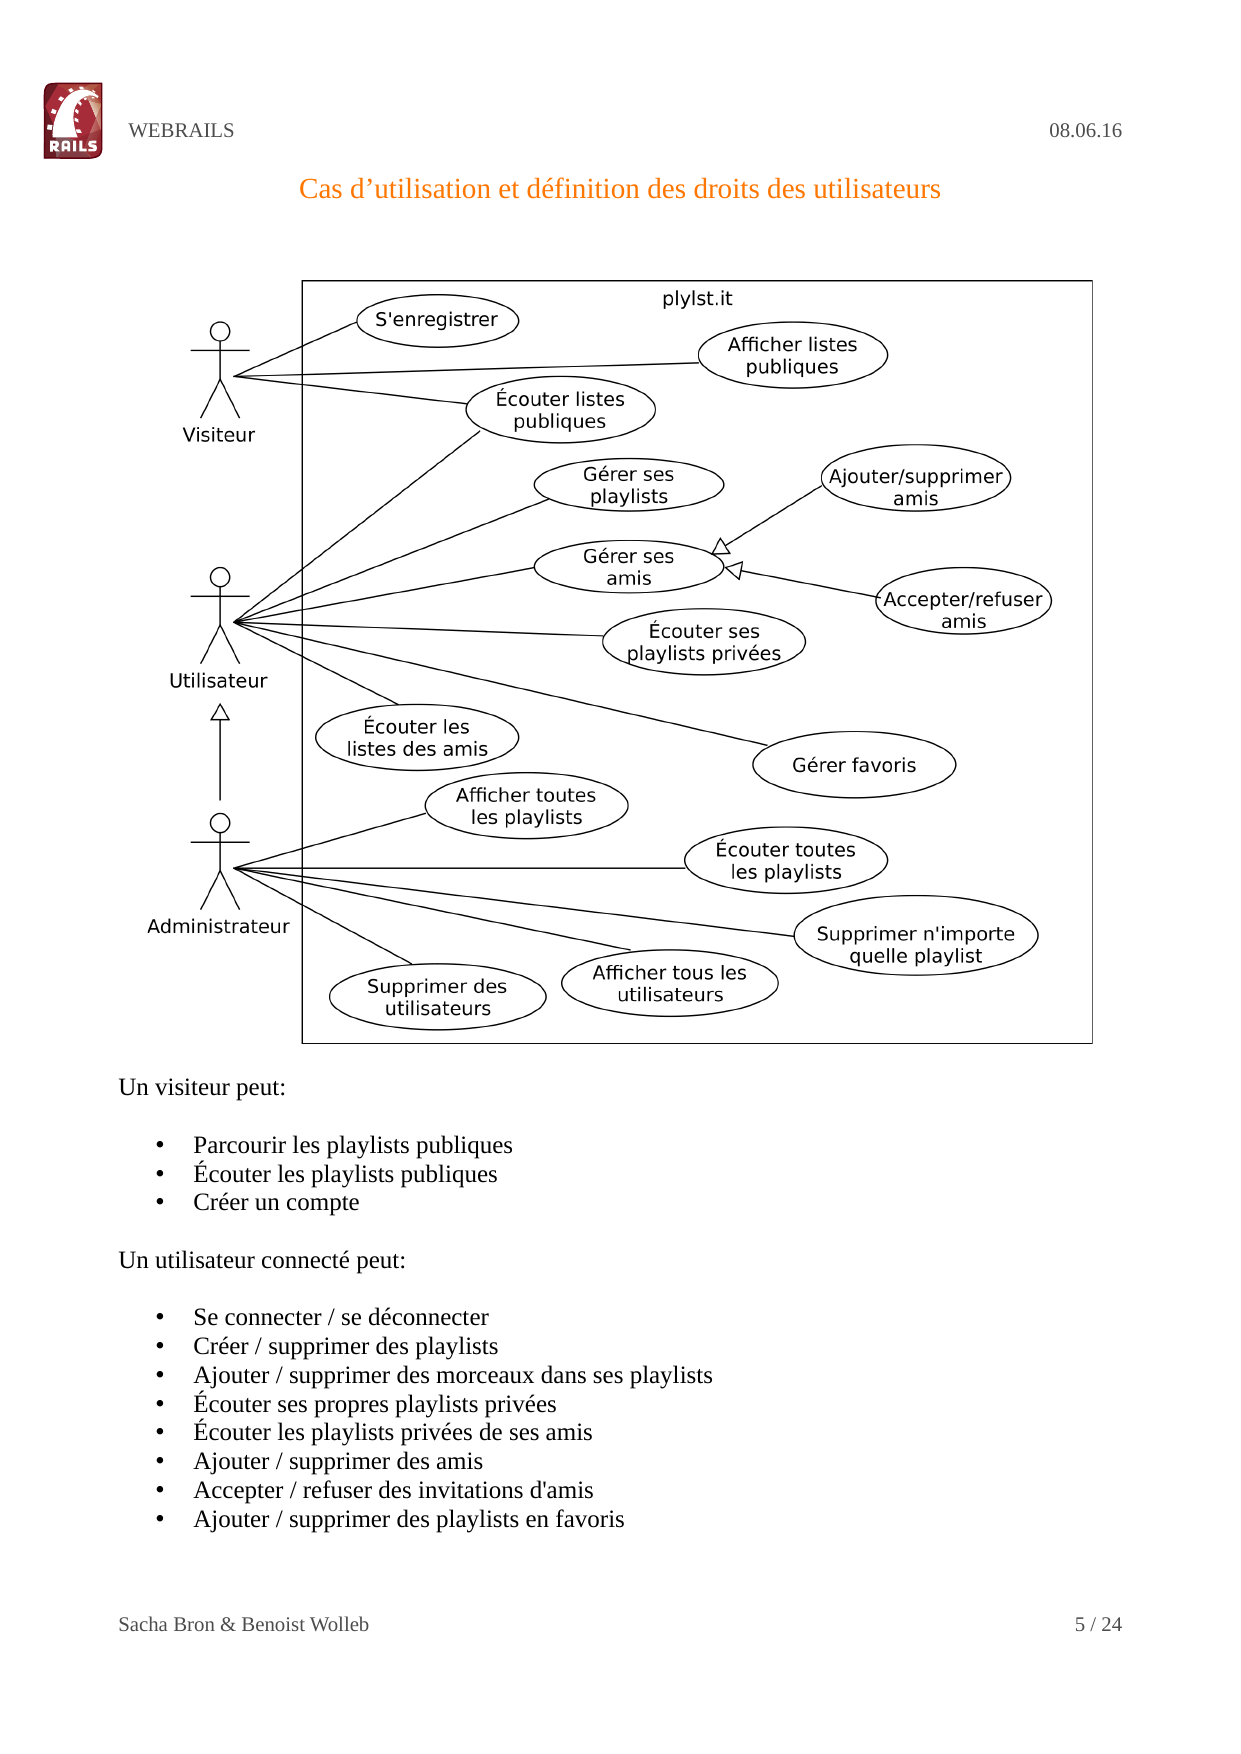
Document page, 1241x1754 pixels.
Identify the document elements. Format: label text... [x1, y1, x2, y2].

list Se connecter / se déconnecter [156, 1302, 1122, 1331]
list Écouter les playlists publiques [156, 1159, 1122, 1187]
text Un utilisateur connecté peut: [118, 1245, 1122, 1274]
list Créer un compte [156, 1187, 1122, 1216]
list Parcourir les playlists publiques [156, 1130, 1122, 1159]
list Écouter les playlists privées de ses amis [156, 1417, 1122, 1446]
list Créer / supprimer des playlists [156, 1331, 1122, 1360]
list Ajouter / supprimer des amis [156, 1446, 1122, 1475]
list Ajouter / supprimer des morceaux dans ses playlists [156, 1360, 1122, 1389]
text Un visiteur peut: [118, 1072, 1122, 1101]
picture [147, 280, 1093, 1044]
list Ajouter / supprimer des playlists en favoris [156, 1504, 1122, 1532]
subtitle Cas d’utilisation et définition des droits des utilisateurs [118, 172, 1122, 205]
list Accepter / refuser des invitations d'amis [156, 1475, 1122, 1504]
list Écouter ses propres playlists privées [156, 1389, 1122, 1417]
